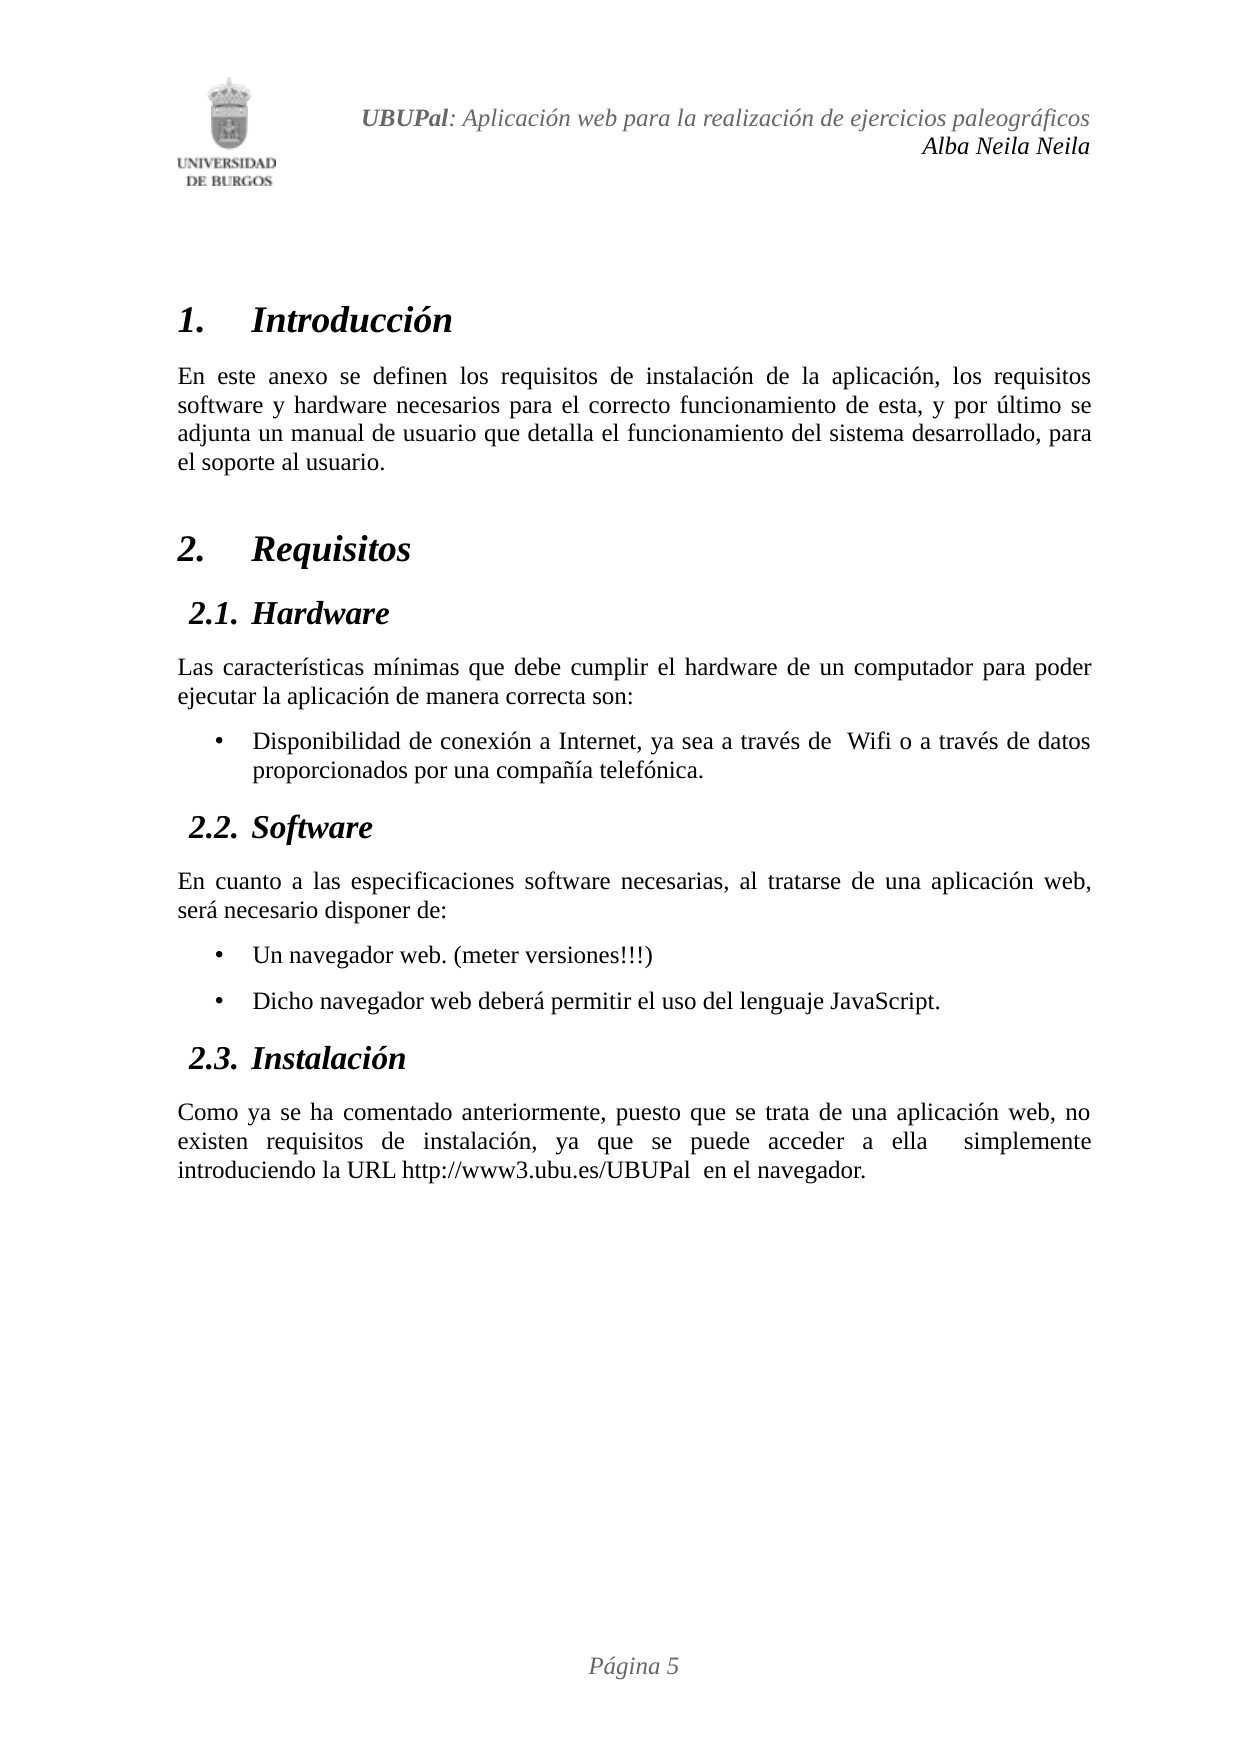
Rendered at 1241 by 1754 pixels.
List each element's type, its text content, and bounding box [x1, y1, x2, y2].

subtitle Requisitos [177, 526, 1092, 569]
subtitle Software [189, 807, 1092, 846]
list Disponibilidad de conexión a Internet, ya sea a través de Wifi o a través de datos proporcionados por una compañía telefónica. [215, 726, 1092, 784]
subtitle Hardware [189, 593, 1092, 631]
text Las características mínimas que debe cumplir el hardware de un computador para poder ejecutar la aplicación de manera correcta son: [177, 652, 1092, 709]
subtitle Instalación [189, 1038, 1092, 1077]
text En cuanto a las especificaciones software necesarias, al tratarse de una aplicación web, será necesario disponer de: [177, 866, 1092, 924]
list Dicho navegador web deberá permitir el uso del lenguaje JavaScript. [215, 986, 1092, 1014]
list Un navegador web. (meter versiones!!!) [215, 940, 1092, 969]
text En este anexo se definen los requisitos de instalación de la aplicación, los requisitos software y hardware necesarios para el correcto funcionamiento de esta, y por último se adjunta un manual de usuario que detalla el funcionamiento del sistema desarrollado, para el soporte al usuario. [177, 361, 1092, 476]
text Como ya se ha comentado anteriormente, puesto que se trata de una aplicación web, no existen requisitos de instalación, ya que se puede acceder a ella simplemente introduciendo la URL http://www3.ubu.es/UBUPal en el navegador. [177, 1097, 1092, 1183]
picture [177, 77, 276, 186]
